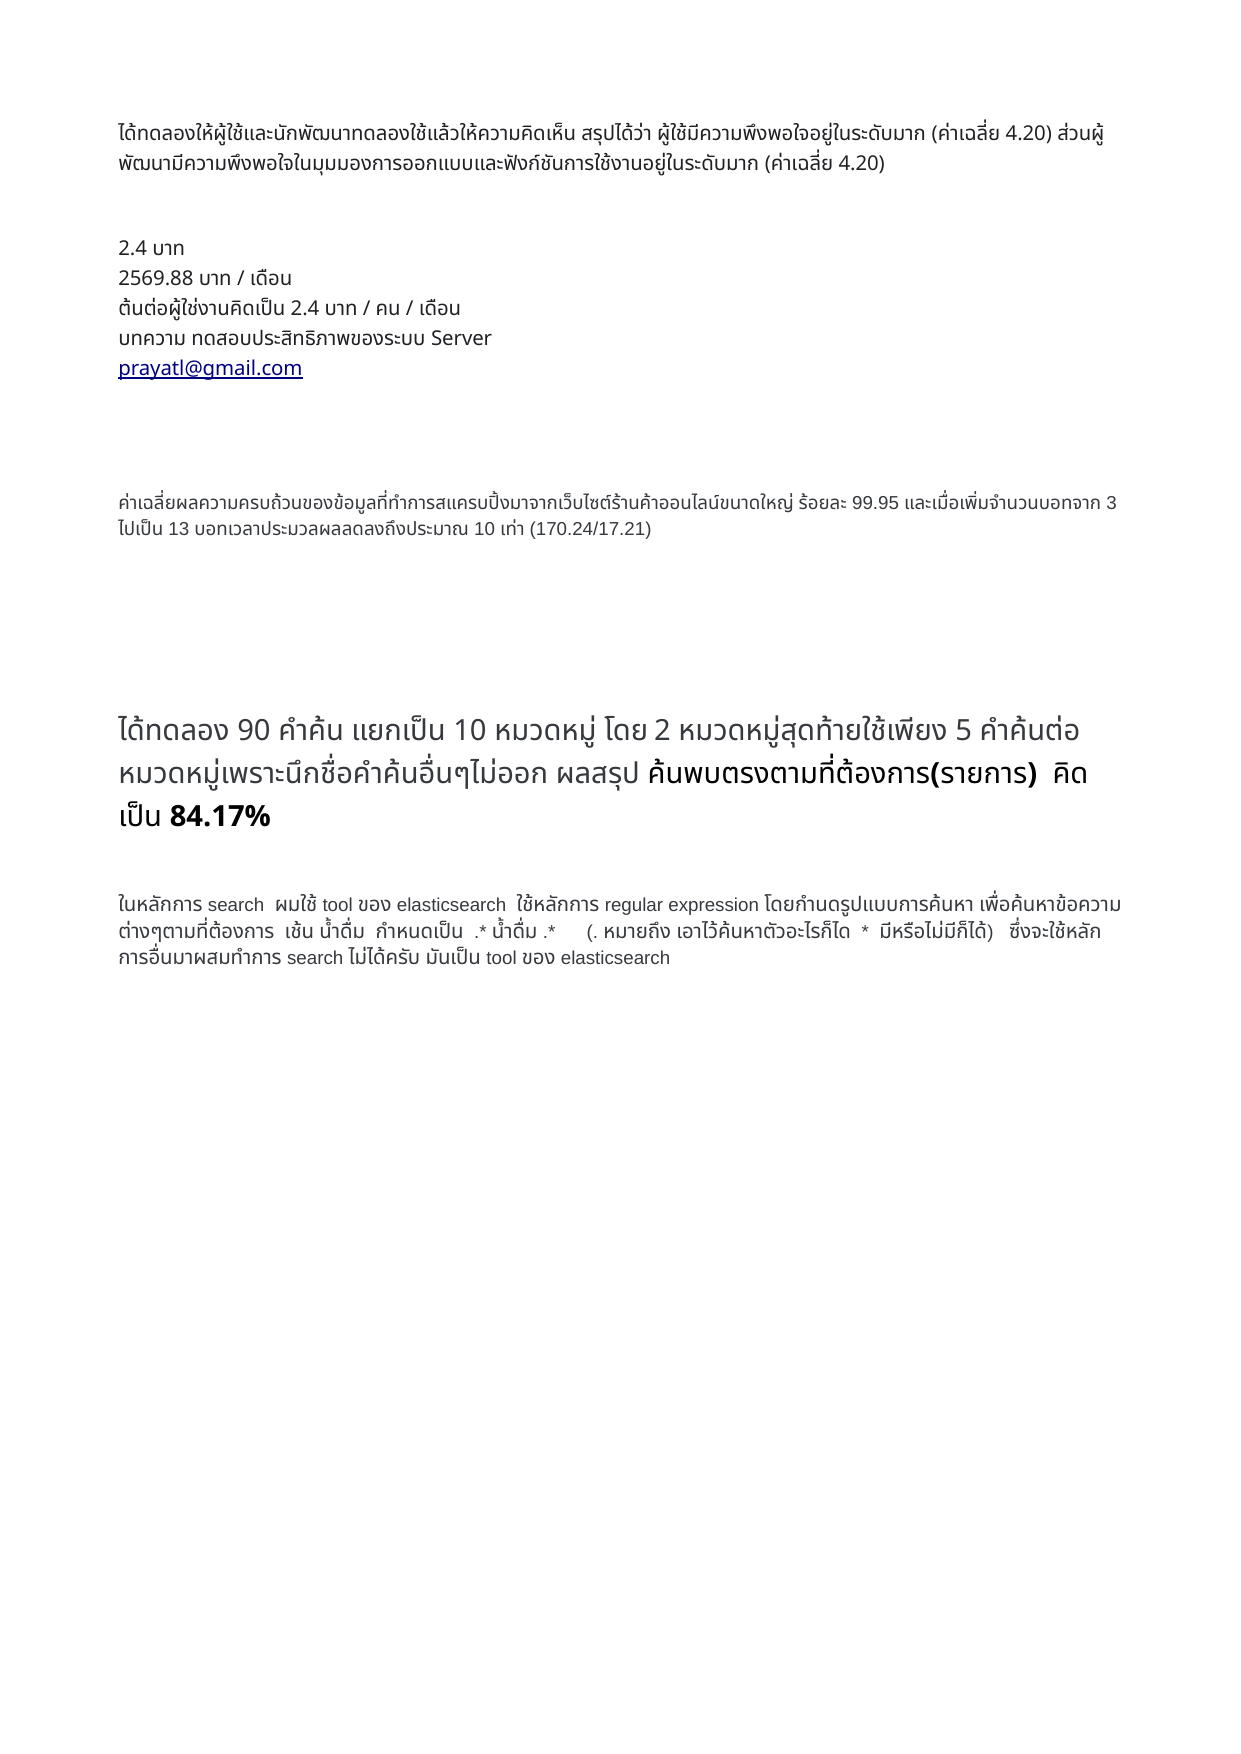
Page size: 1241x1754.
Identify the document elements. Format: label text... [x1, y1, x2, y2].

text บทความ ทดสอบประสิทธิภาพของระบบ Server [118, 323, 1122, 353]
text prayatl@gmail.com [118, 353, 1122, 381]
text ได้ทดลองให้ผู้ใช้และนักพัฒนาทดลองใช้แล้วให้ความคิดเห็น สรุปได้ว่า ผู้ใช้มีความพึงพอใจอยู่ในระดับมาก (ค่าเฉลี่ย 4.20) ส่วนผู้พัฒนามีความพึงพอใจในมุมมองการออกแบบและฟังก์ชันการใช้งานอยู่ในระดับมาก (ค่าเฉลี่ย 4.20) [118, 118, 1122, 178]
text 2.4 บาท [118, 233, 1122, 263]
text ค่าเฉลี่ยผลความครบถ้วนของข้อมูลที่ทำการสแครบปิ้งมาจากเว็บไซต์ร้านค้าออนไลน์ขนาดใหญ่ ร้อยละ 99.95 และเมื่อเพิ่มจำนวนบอทจาก 3 ไปเป็น 13 บอทเวลาประมวลผลลดลงถึงประมาณ 10 เท่า (170.24/17.21) [118, 492, 1122, 543]
text 2569.88 บาท / เดือน [118, 263, 1122, 293]
text ในหลักการ search ผมใช้ tool ของ elasticsearch ใช้หลักการ regular expression โดยกำนดรูปแบบการค้นหา เพื่อค้นหาข้อความต่างๆตามที่ต้องการ เช้น น้ำดื่ม กำหนดเป็น .* น้ำดื่ม .* (. หมายถึง เอาไว้ค้นหาตัวอะไรก็ได * มีหรือไม่มีก็ได้) ซึ่งจะใช้หลักการอื่นมาผสมทำการ search ไม่ได้ครับ มันเป็น tool ของ elasticsearch [118, 893, 1122, 973]
text ต้นต่อผู้ใช่งานคิดเป็น 2.4 บาท / คน / เดือน [118, 293, 1122, 323]
text ได้ทดลอง 90 คำค้น แยกเป็น 10 หมวดหมู่ โดย2 หมวดหมู่สุดท้ายใช้เพียง 5 คำค้นต่อหมวดหมู่เพราะนึกชื่อคำค้นอื่นๆไม่ออก ผลสรุป ค้นพบตรงตามที่ต้องการ(รายการ) คิดเป็น 84.17% [118, 709, 1122, 838]
